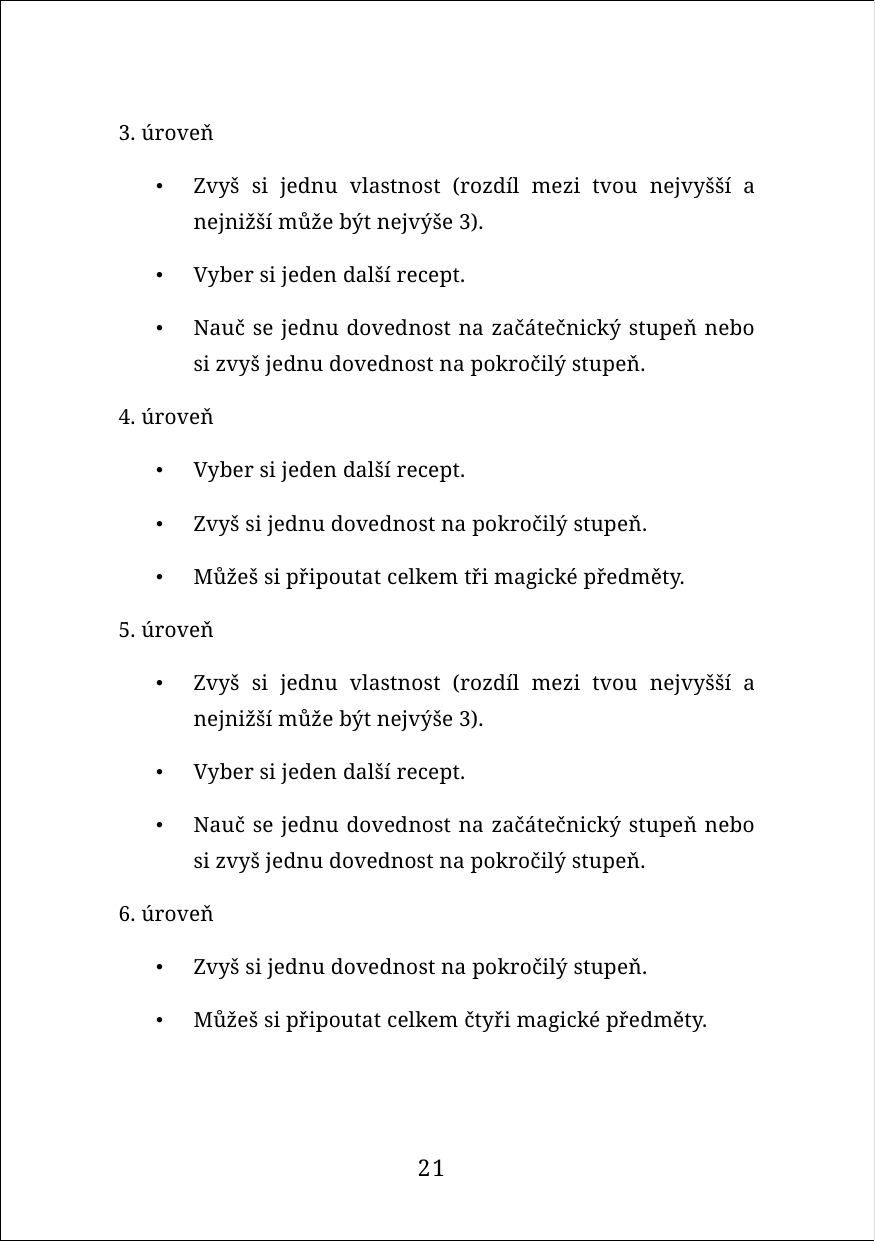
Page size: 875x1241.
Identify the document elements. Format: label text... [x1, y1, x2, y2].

list Nauč se jednu dovednost na začátečnický stupeň nebo si zvyš jednu dovednost na pokročilý stupeň. [156, 810, 756, 874]
list Nauč se jednu dovednost na začátečnický stupeň nebo si zvyš jednu dovednost na pokročilý stupeň. [156, 313, 756, 377]
list Vyber si jeden další recept. [156, 455, 756, 484]
list Zvyš si jednu vlastnost (rozdíl mezi tvou nejvyšší a nejnižší může být nejvýše 3). [156, 171, 756, 235]
list Můžeš si připoutat celkem čtyři magické předměty. [156, 1006, 756, 1034]
list Vyber si jeden další recept. [156, 260, 756, 289]
text 3. úroveň [118, 118, 756, 147]
text 6. úroveň [118, 899, 756, 927]
list Zvyš si jednu vlastnost (rozdíl mezi tvou nejvyšší a nejnižší může být nejvýše 3). [156, 668, 756, 732]
text 5. úroveň [118, 615, 756, 643]
list Zvyš si jednu dovednost na pokročilý stupeň. [156, 952, 756, 981]
list Zvyš si jednu dovednost na pokročilý stupeň. [156, 509, 756, 537]
text 4. úroveň [118, 402, 756, 431]
list Můžeš si připoutat celkem tři magické předměty. [156, 562, 756, 590]
list Vyber si jeden další recept. [156, 757, 756, 786]
